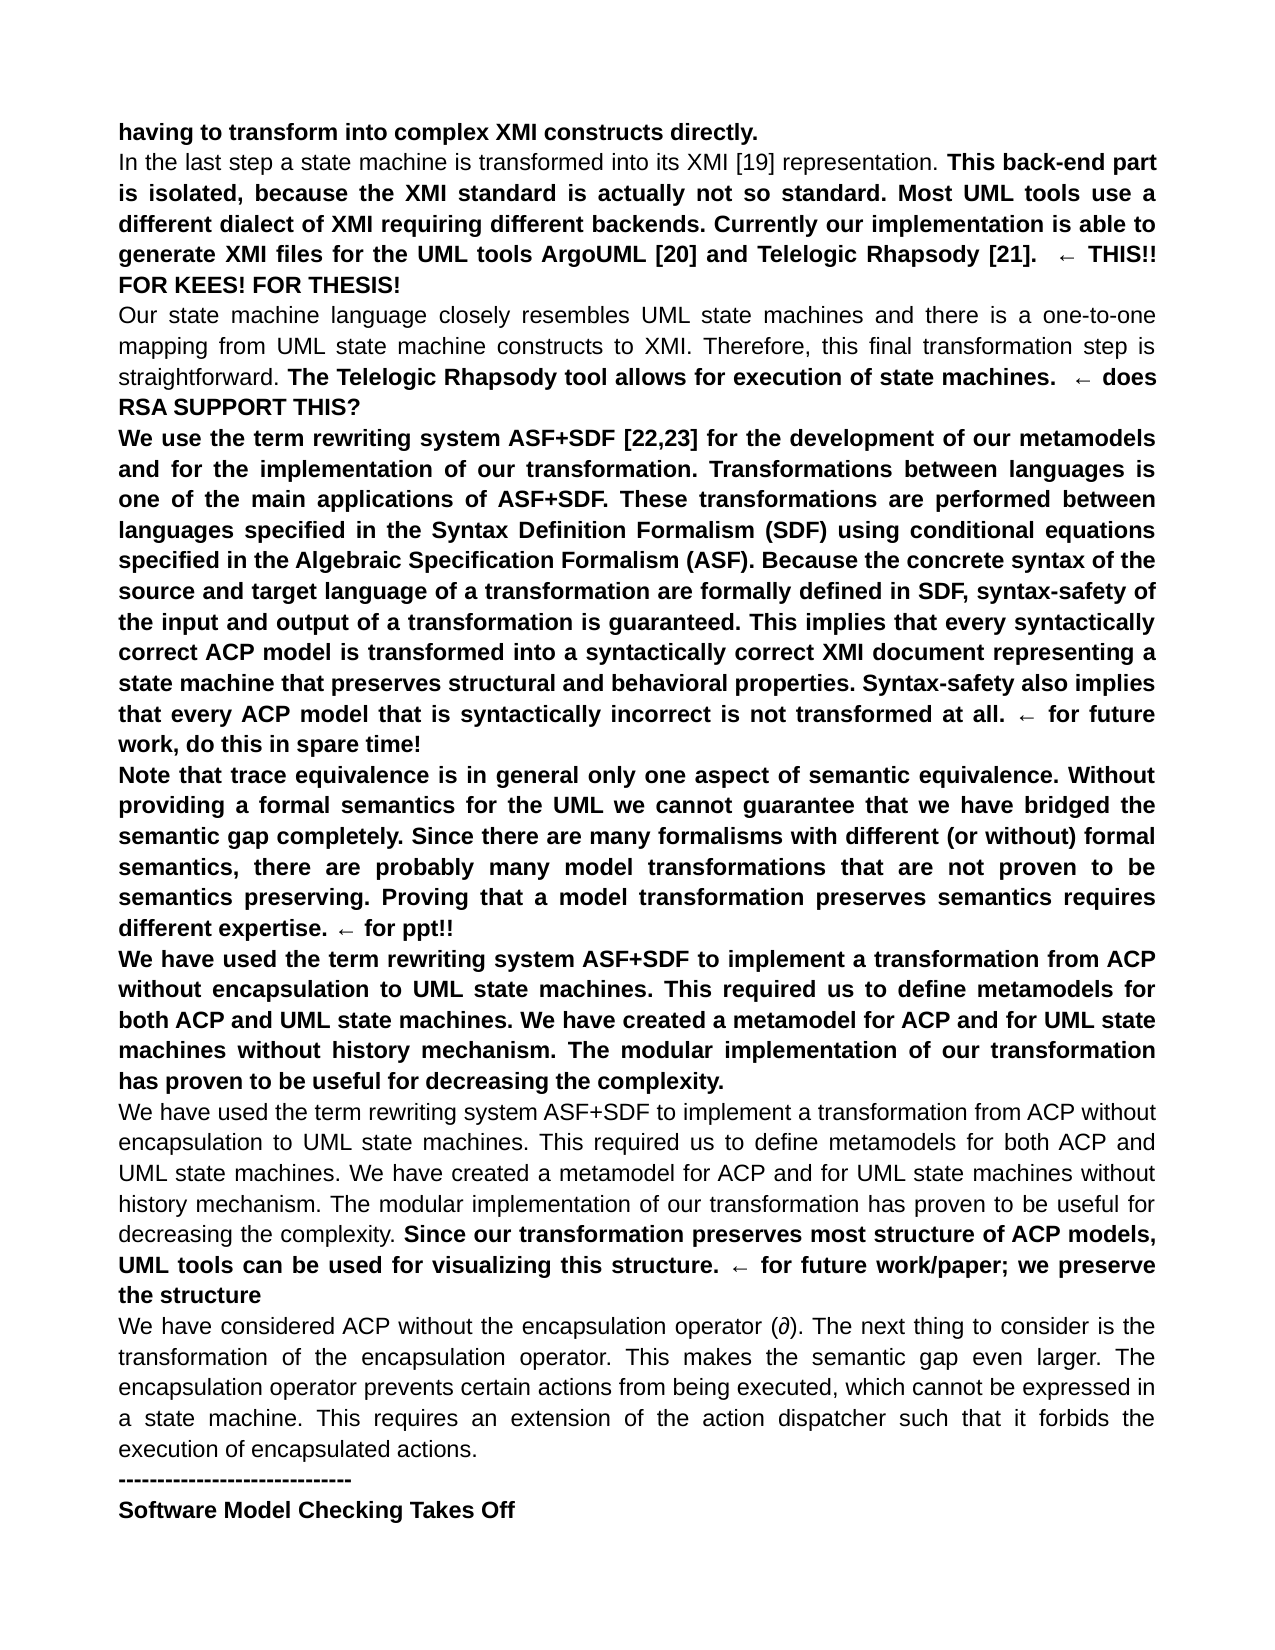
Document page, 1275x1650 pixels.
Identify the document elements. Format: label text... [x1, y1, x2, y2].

text In the last step a state machine is transformed into its XMI [19] representation. This back-end part is isolated, because the XMI standard is actually not so standard. Most UML tools use a different dialect of XMI requiring different backends. Currently our implementation is able to generate XMI files for the UML tools ArgoUML [20] and Telelogic Rhapsody [21]. ← THIS!! FOR KEES! FOR THESIS! [118, 149, 1157, 298]
text We have considered ACP without the encapsulation operator (∂). The next thing to consider is the transformation of the encapsulation operator. This makes the semantic gap even larger. The encapsulation operator prevents certain actions from being executed, which cannot be expressed in a state machine. This requires an extension of the action dispatcher such that it forbids the execution of encapsulated actions. [118, 1312, 1157, 1462]
text ------------------------------ [118, 1466, 1157, 1492]
text We use the term rewriting system ASF+SDF [22,23] for the development of our metamodels and for the implementation of our transformation. Transformations between languages is one of the main applications of ASF+SDF. These transformations are performed between languages specified in the Syntax Definition Formalism (SDF) using conditional equations specified in the Algebraic Specification Formalism (ASF). Because the concrete syntax of the source and target language of a transformation are formally defined in SDF, syntax-safety of the input and output of a transformation is guaranteed. This implies that every syntactically correct ACP model is transformed into a syntactically correct XMI document representing a state machine that preserves structural and behavioral properties. Syntax-safety also implies that every ACP model that is syntactically incorrect is not transformed at all. ← for future work, do this in spare time! [118, 424, 1157, 757]
text having to transform into complex XMI constructs directly. [118, 118, 1157, 145]
text Software Model Checking Takes Off [118, 1496, 1157, 1523]
text We have used the term rewriting system ASF+SDF to implement a transformation from ACP without encapsulation to UML state machines. This required us to define metamodels for both ACP and UML state machines. We have created a metamodel for ACP and for UML state machines without history mechanism. The modular implementation of our transformation has proven to be useful for decreasing the complexity. Since our transformation preserves most structure of ACP models, UML tools can be used for visualizing this structure. ← for future work/paper; we preserve the structure [118, 1098, 1157, 1309]
text Our state machine language closely resembles UML state machines and there is a one-to-one mapping from UML state machine constructs to XMI. Therefore, this final transformation step is straightforward. The Telelogic Rhapsody tool allows for execution of state machines. ← does RSA SUPPORT THIS? [118, 302, 1157, 421]
text Note that trace equivalence is in general only one aspect of semantic equivalence. Without providing a formal semantics for the UML we cannot guarantee that we have bridged the semantic gap completely. Since there are many formalisms with different (or without) formal semantics, there are probably many model transformations that are not proven to be semantics preserving. Proving that a model transformation preserves semantics requires different expertise. ← for ppt!! [118, 761, 1157, 941]
text We have used the term rewriting system ASF+SDF to implement a transformation from ACP without encapsulation to UML state machines. This required us to define metamodels for both ACP and UML state machines. We have created a metamodel for ACP and for UML state machines without history mechanism. The modular implementation of our transformation has proven to be useful for decreasing the complexity. [118, 945, 1157, 1094]
